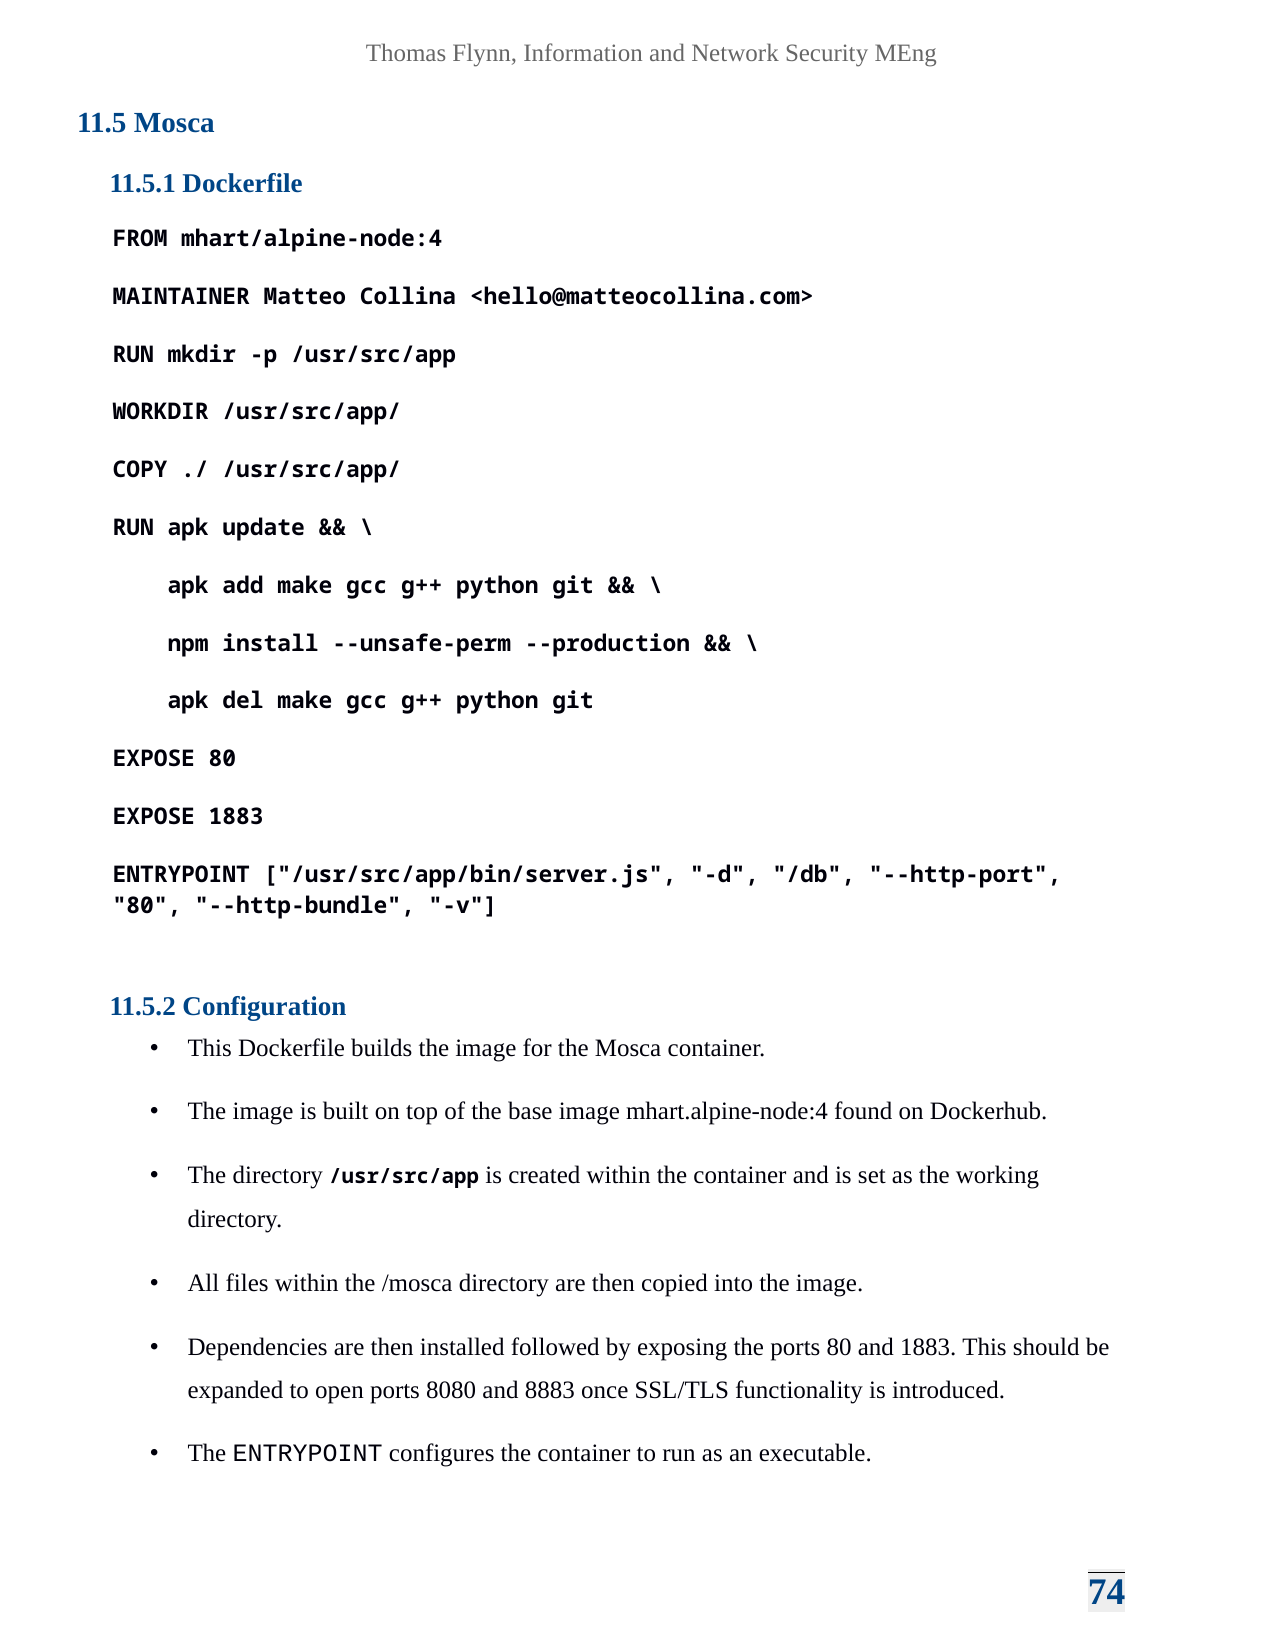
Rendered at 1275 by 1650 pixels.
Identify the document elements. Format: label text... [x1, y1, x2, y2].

text COPY ./ /usr/src/app/ [112, 453, 1125, 484]
list The directory /usr/src/app is created within the container and is set as the working directory. [150, 1160, 1125, 1233]
text EXPOSE 80 [112, 742, 1125, 773]
subtitle 11.5 Mosca [74, 105, 1125, 138]
list All files within the /mosca directory are then copied into the image. [150, 1268, 1125, 1297]
list This Dockerfile builds the image for the Mosca container. [150, 1033, 1125, 1061]
list The image is built on top of the base image mhart.alpine-node:4 found on Dockerhub. [150, 1096, 1125, 1125]
text RUN apk update && \ [112, 511, 1125, 542]
text WORKDIR /usr/src/app/ [112, 395, 1125, 427]
text RUN mkdir -p /usr/src/app [112, 337, 1125, 369]
subtitle 11.5.1 Dockerfile [109, 167, 1125, 198]
text apk del make gcc g++ python git [112, 684, 1125, 716]
text apk add make gcc g++ python git && \ [112, 569, 1125, 600]
list Dependencies are then installed followed by exposing the ports 80 and 1883. This should be expanded to open ports 8080 and 8883 once SSL/TLS functionality is introduced. [150, 1332, 1125, 1403]
text EXPOSE 1883 [112, 800, 1125, 831]
subtitle 11.5.2 Configuration [109, 990, 1125, 1021]
text MAINTAINER Matteo Collina <hello@matteocollina.com> [112, 280, 1125, 311]
text FROM mhart/alpine-node:4 [112, 222, 1125, 253]
text ENTRYPOINT ["/usr/src/app/bin/server.js", "-d", "/db", "--http-port", "80", "--http-bundle", "-v"] [112, 858, 1125, 920]
text npm install --unsafe-perm --production && \ [112, 627, 1125, 658]
list The ENTRYPOINT configures the container to run as an executable. [150, 1438, 1125, 1469]
